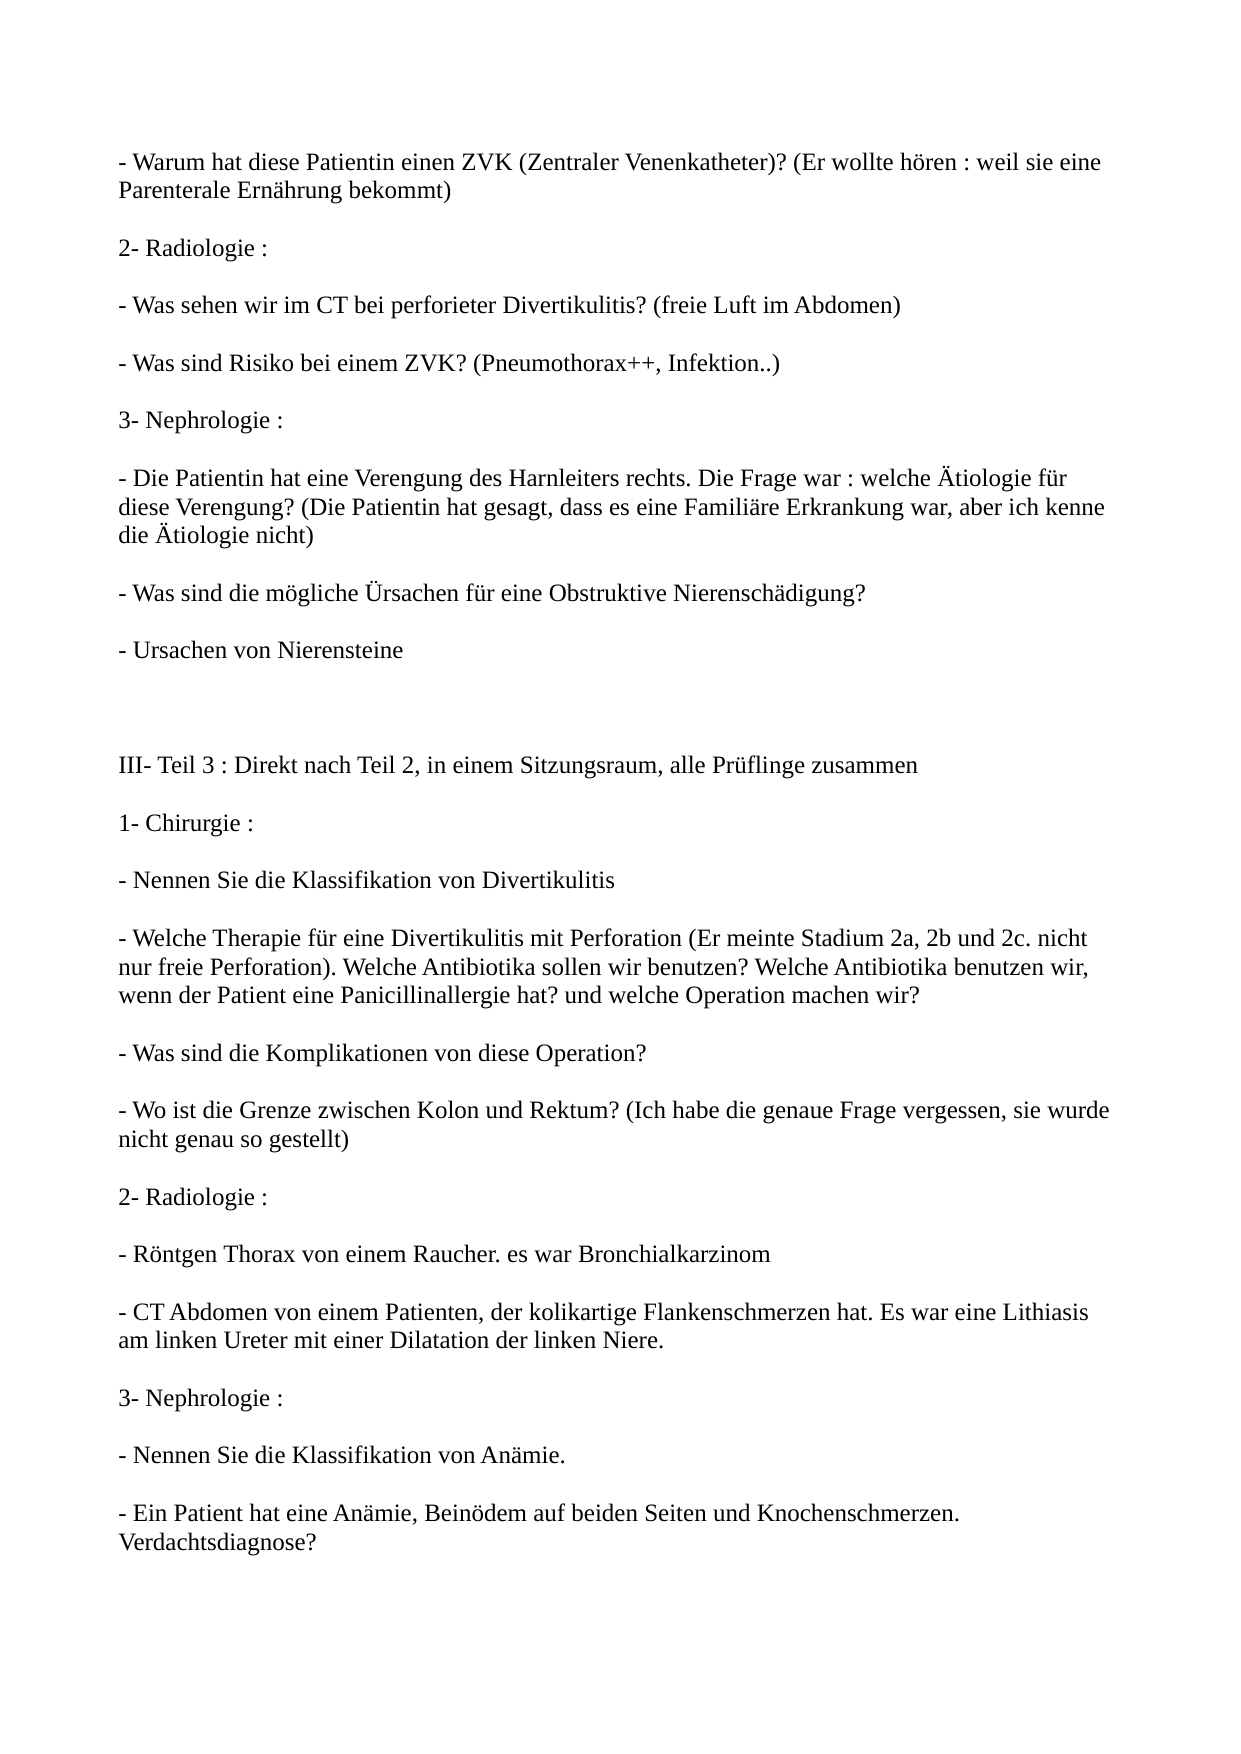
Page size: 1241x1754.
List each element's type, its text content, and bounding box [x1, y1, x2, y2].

text - Nennen Sie die Klassifikation von Divertikulitis [118, 866, 1122, 894]
text 2- Radiologie : [118, 1182, 1122, 1211]
text - Ein Patient hat eine Anämie, Beinödem auf beiden Seiten und Knochenschmerzen. Verdachtsdiagnose? [118, 1498, 1122, 1556]
text - CT Abdomen von einem Patienten, der kolikartige Flankenschmerzen hat. Es war eine Lithiasis am linken Ureter mit einer Dilatation der linken Niere. [118, 1297, 1122, 1354]
text - Welche Therapie für eine Divertikulitis mit Perforation (Er meinte Stadium 2a, 2b und 2c. nicht nur freie Perforation). Welche Antibiotika sollen wir benutzen? Welche Antibiotika benutzen wir, wenn der Patient eine Panicillinallergie hat? und welche Operation machen wir? [118, 923, 1122, 1009]
text 3- Nephrologie : [118, 406, 1122, 434]
text 2- Radiologie : [118, 233, 1122, 262]
text 3- Nephrologie : [118, 1383, 1122, 1412]
text - Warum hat diese Patientin einen ZVK (Zentraler Venenkatheter)? (Er wollte hören : weil sie eine Parenterale Ernährung bekommt) [118, 147, 1122, 204]
text - Was sind die Komplikationen von diese Operation? [118, 1038, 1122, 1067]
text - Die Patientin hat eine Verengung des Harnleiters rechts. Die Frage war : welche Ätiologie für diese Verengung? (Die Patientin hat gesagt, dass es eine Familiäre Erkrankung war, aber ich kenne die Ätiologie nicht) [118, 463, 1122, 549]
text - Nennen Sie die Klassifikation von Anämie. [118, 1441, 1122, 1469]
text - Röntgen Thorax von einem Raucher. es war Bronchialkarzinom [118, 1239, 1122, 1268]
text - Was sehen wir im CT bei perforieter Divertikulitis? (freie Luft im Abdomen) [118, 291, 1122, 319]
text III- Teil 3 : Direkt nach Teil 2, in einem Sitzungsraum, alle Prüflinge zusammen [118, 751, 1122, 779]
text 1- Chirurgie : [118, 808, 1122, 837]
text - Was sind Risiko bei einem ZVK? (Pneumothorax++, Infektion..) [118, 348, 1122, 377]
text - Was sind die mögliche Ürsachen für eine Obstruktive Nierenschädigung? [118, 578, 1122, 607]
text - Wo ist die Grenze zwischen Kolon und Rektum? (Ich habe die genaue Frage vergessen, sie wurde nicht genau so gestellt) [118, 1096, 1122, 1153]
text - Ursachen von Nierensteine [118, 636, 1122, 664]
